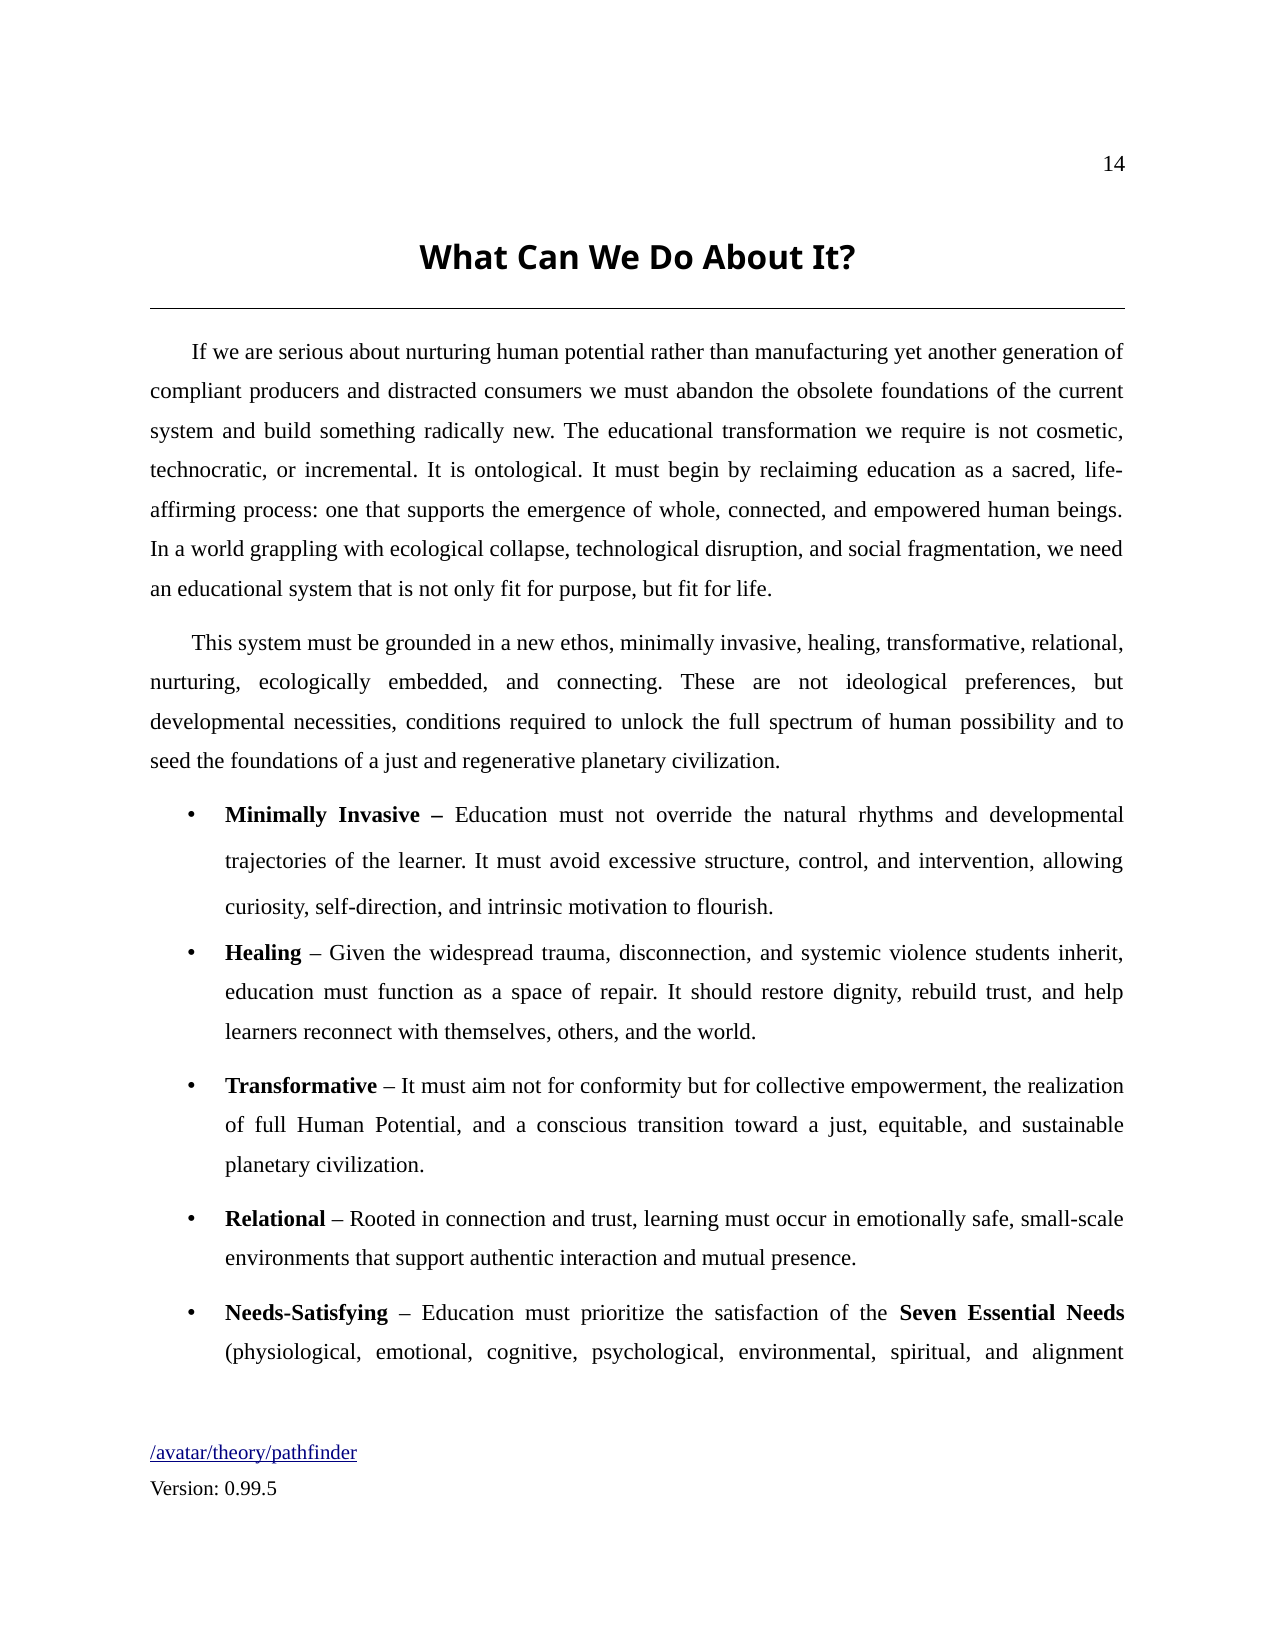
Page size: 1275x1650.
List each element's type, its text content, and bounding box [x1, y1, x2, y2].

text If we are serious about nurturing human potential rather than manufacturing yet another generation of compliant producers and distracted consumers we must abandon the obsolete foundations of the current system and build something radically new. The educational transformation we require is not cosmetic, technocratic, or incremental. It is ontological. It must begin by reclaiming education as a sacred, life-affirming process: one that supports the emergence of whole, connected, and empowered human beings. In a world grappling with ecological collapse, technological disruption, and social fragmentation, we need an educational system that is not only fit for purpose, but fit for life. [150, 338, 1125, 601]
list Transformative – It must aim not for conformity but for collective empowerment, the realization of full Human Potential, and a conscious transition toward a just, equitable, and sustainable planetary civilization. [187, 1072, 1125, 1177]
subtitle What Can We Do About It? [150, 231, 1125, 308]
list Healing – Given the widespread trauma, disconnection, and systemic violence students inherit, education must function as a space of repair. It should restore dignity, rebuild trust, and help learners reconnect with themselves, others, and the world. [187, 939, 1125, 1044]
list Needs-Satisfying – Education must prioritize the satisfaction of the Seven Essential Needs (physiological, emotional, cognitive, psychological, environmental, spiritual, and alignment [187, 1298, 1125, 1364]
list Minimally Invasive – Education must not override the natural rhythms and developmental trajectories of the learner. It must avoid excessive structure, control, and intervention, allowing curiosity, self-direction, and intrinsic motivation to flourish. [187, 801, 1125, 919]
list Relational – Rooted in connection and trust, learning must occur in emotionally safe, small-scale environments that support authentic interaction and mutual presence. [187, 1205, 1125, 1271]
text This system must be grounded in a new ethos, minimally invasive, healing, transformative, relational, nurturing, ecologically embedded, and connecting. These are not ideological preferences, but developmental necessities, conditions required to unlock the full spectrum of human possibility and to seed the foundations of a just and regenerative planetary civilization. [150, 629, 1125, 774]
